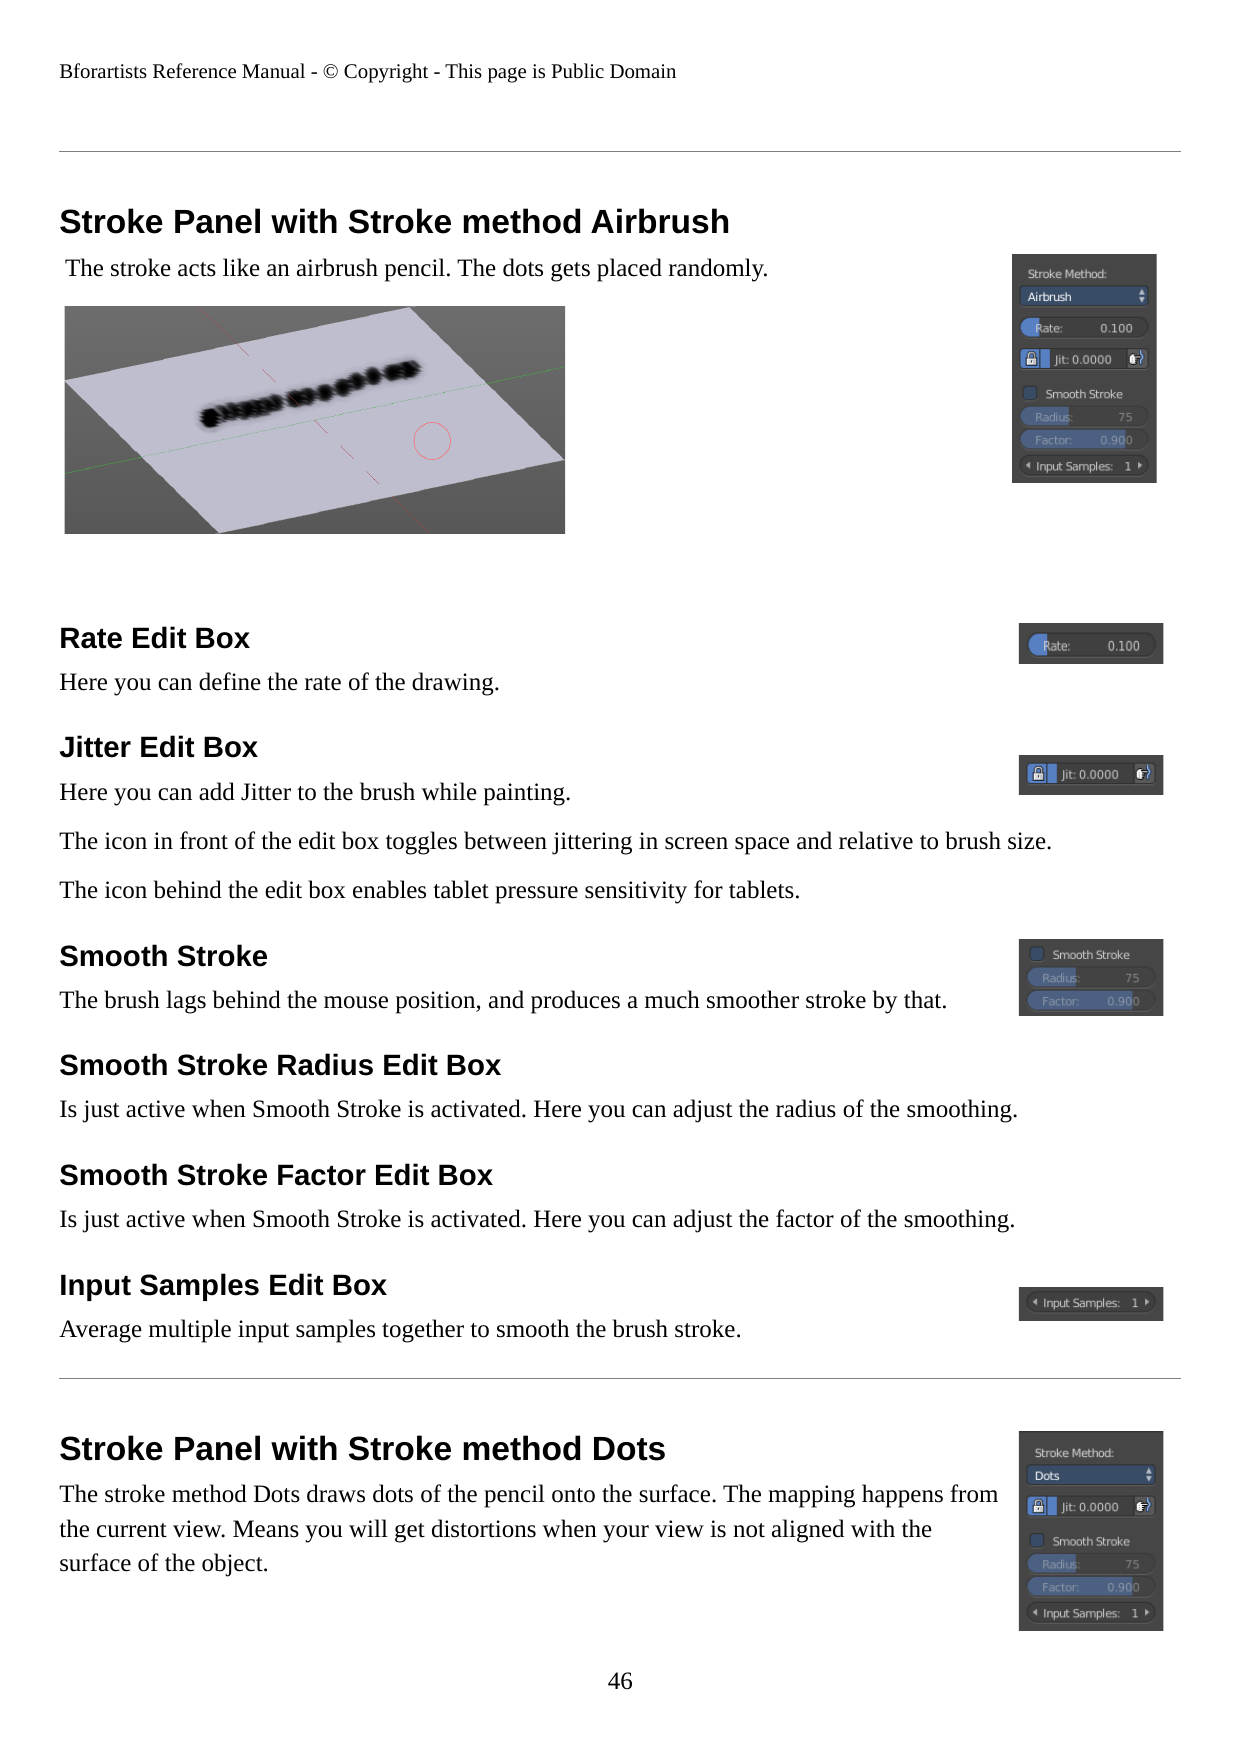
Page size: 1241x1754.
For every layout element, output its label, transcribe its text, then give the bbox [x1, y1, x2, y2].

picture [1018, 755, 1164, 795]
text Average multiple input samples together to smooth the brush stroke. [59, 1314, 1181, 1343]
text Here you can add Jitter to the brush while painting. [59, 777, 1181, 805]
text The stroke method Dots draws dots of the pencil onto the surface. The mapping happens from the current view. Means you will get distortions when your view is not aligned with the surface of the object. [59, 1479, 1018, 1577]
subtitle Input Samples Edit Box [59, 1268, 1181, 1302]
text The stroke acts like an airbrush pencil. The dots gets placed randomly. [59, 253, 1181, 282]
text Is just active when Smooth Stroke is activated. Here you can adjust the radius of the smoothing. [59, 1094, 1181, 1123]
picture [1018, 623, 1164, 664]
subtitle Jitter Edit Box [59, 730, 1181, 764]
subtitle Stroke Panel with Stroke method Dots [59, 1428, 1181, 1467]
picture [64, 306, 566, 534]
text Here you can define the rate of the drawing. [59, 667, 1181, 696]
picture [1018, 939, 1164, 1016]
subtitle Rate Edit Box [59, 621, 1181, 654]
subtitle Stroke Panel with Stroke method Airbrush [59, 202, 1181, 240]
picture [1018, 1431, 1164, 1631]
subtitle Smooth Stroke Radius Edit Box [59, 1048, 1181, 1082]
text The icon in front of the edit box toggles between jittering in screen space and relative to brush size. [59, 826, 1181, 854]
text The brush lags behind the mouse position, and produces a much smoother stroke by that. [59, 985, 1018, 1013]
subtitle Smooth Stroke [59, 938, 1181, 972]
picture [1018, 1287, 1164, 1321]
subtitle Smooth Stroke Factor Edit Box [59, 1158, 1181, 1192]
picture [1012, 254, 1157, 483]
text Is just active when Smooth Stroke is activated. Here you can adjust the factor of the smoothing. [59, 1204, 1181, 1233]
text The icon behind the edit box enables tablet pressure sensitivity for tablets. [59, 875, 1181, 903]
